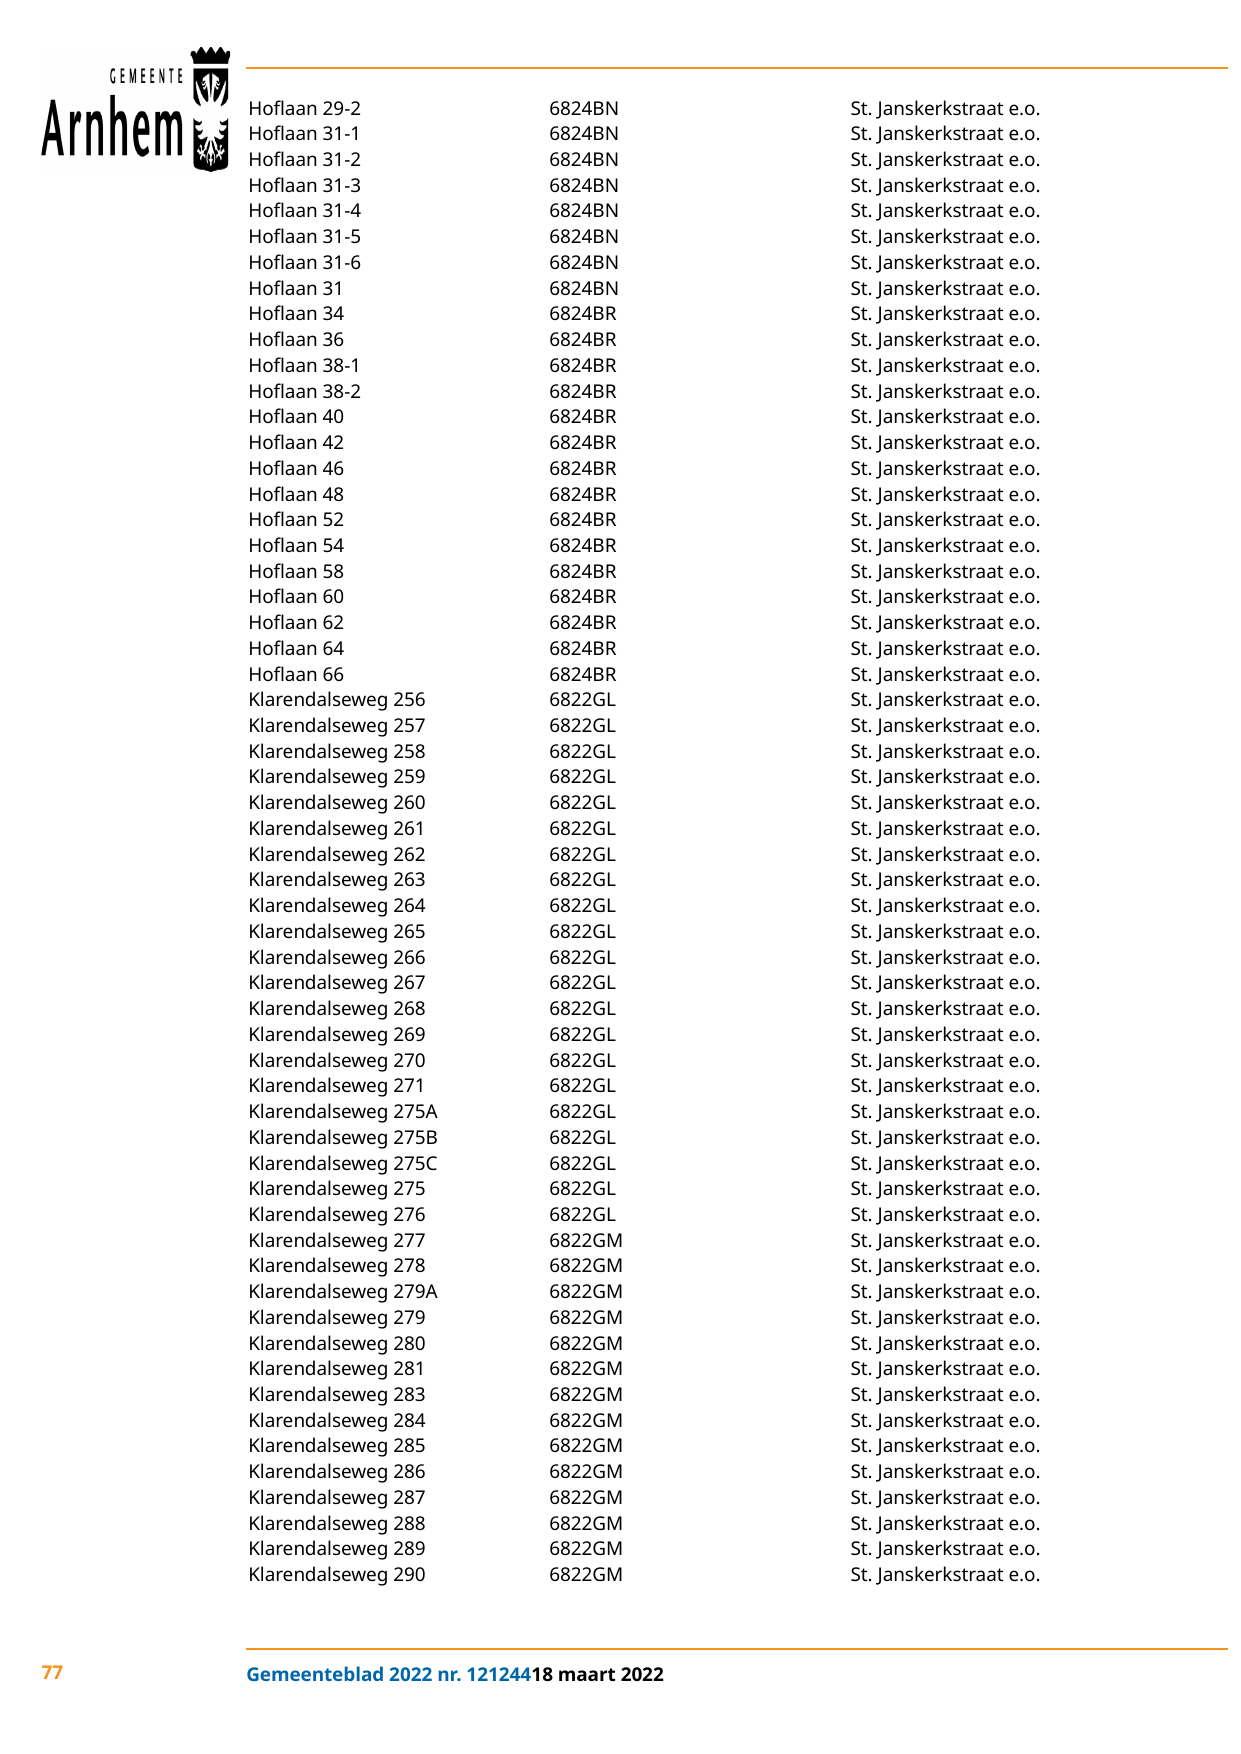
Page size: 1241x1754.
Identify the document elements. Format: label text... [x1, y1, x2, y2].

table_cell 6822GM [549, 1510, 850, 1536]
table_cell Klarendalseweg 289 [248, 1536, 549, 1561]
table_cell St. Janskerkstraat e.o. [850, 352, 1152, 378]
table_cell 6822GL [549, 1175, 850, 1201]
table_cell Klarendalseweg 275A [248, 1098, 549, 1124]
table_cell Klarendalseweg 260 [248, 790, 549, 815]
table_cell St. Janskerkstraat e.o. [850, 429, 1152, 455]
table_cell St. Janskerkstraat e.o. [850, 1098, 1152, 1124]
table_cell 6822GL [549, 1150, 850, 1175]
table_cell St. Janskerkstraat e.o. [850, 1175, 1152, 1201]
table_cell Klarendalseweg 266 [248, 944, 549, 969]
table_cell St. Janskerkstraat e.o. [850, 1227, 1152, 1253]
table_cell St. Janskerkstraat e.o. [850, 790, 1152, 815]
table_cell 6822GL [549, 867, 850, 892]
table_cell 6822GL [549, 893, 850, 918]
table_cell 6822GL [549, 841, 850, 867]
table_cell St. Janskerkstraat e.o. [850, 455, 1152, 481]
table_cell 6822GM [549, 1484, 850, 1510]
table_cell Hoflaan 58 [248, 558, 549, 584]
table_cell St. Janskerkstraat e.o. [850, 301, 1152, 326]
table_cell Klarendalseweg 263 [248, 867, 549, 892]
table_cell 6822GM [549, 1459, 850, 1484]
table_cell 6824BR [549, 326, 850, 352]
table_cell 6824BR [549, 584, 850, 609]
table_cell 6822GL [549, 1201, 850, 1227]
table_cell Klarendalseweg 275C [248, 1150, 549, 1175]
table_cell 6822GM [549, 1561, 850, 1587]
table_cell Hoflaan 31-5 [248, 224, 549, 249]
table_cell Hoflaan 31-1 [248, 121, 549, 146]
table_cell St. Janskerkstraat e.o. [850, 609, 1152, 635]
table_cell 6824BR [549, 404, 850, 429]
table_cell 6824BN [549, 95, 850, 121]
table_cell 6824BR [549, 609, 850, 635]
table_cell 6824BR [549, 481, 850, 506]
table_cell Klarendalseweg 285 [248, 1433, 549, 1458]
table_cell 6822GL [549, 738, 850, 764]
table_cell St. Janskerkstraat e.o. [850, 1510, 1152, 1536]
table_cell Hoflaan 48 [248, 481, 549, 506]
table_cell St. Janskerkstraat e.o. [850, 146, 1152, 172]
table_cell Hoflaan 64 [248, 635, 549, 661]
table_cell Klarendalseweg 281 [248, 1356, 549, 1381]
table_cell St. Janskerkstraat e.o. [850, 481, 1152, 506]
table_cell 6824BR [549, 558, 850, 584]
table_cell Hoflaan 60 [248, 584, 549, 609]
table_cell Hoflaan 54 [248, 532, 549, 558]
table_cell Klarendalseweg 287 [248, 1484, 549, 1510]
table_cell St. Janskerkstraat e.o. [850, 584, 1152, 609]
table_cell Hoflaan 40 [248, 404, 549, 429]
table_cell Klarendalseweg 280 [248, 1330, 549, 1356]
table_cell St. Janskerkstraat e.o. [850, 1150, 1152, 1175]
table_cell St. Janskerkstraat e.o. [850, 893, 1152, 918]
table_cell 6824BR [549, 429, 850, 455]
table_cell Hoflaan 31-4 [248, 198, 549, 223]
table_cell 6824BN [549, 172, 850, 198]
table_cell St. Janskerkstraat e.o. [850, 970, 1152, 995]
table_cell Klarendalseweg 271 [248, 1073, 549, 1098]
table_cell 6822GM [549, 1407, 850, 1433]
table_cell Hoflaan 62 [248, 609, 549, 635]
table_cell St. Janskerkstraat e.o. [850, 944, 1152, 969]
table_cell 6822GM [549, 1433, 850, 1458]
table_cell St. Janskerkstraat e.o. [850, 1407, 1152, 1433]
table_cell Hoflaan 31-2 [248, 146, 549, 172]
table_cell St. Janskerkstraat e.o. [850, 378, 1152, 403]
table_cell St. Janskerkstraat e.o. [850, 1381, 1152, 1407]
table_cell St. Janskerkstraat e.o. [850, 1330, 1152, 1356]
table_cell Klarendalseweg 257 [248, 712, 549, 738]
table_cell 6822GL [549, 815, 850, 841]
table_cell St. Janskerkstraat e.o. [850, 712, 1152, 738]
table_cell 6824BN [549, 146, 850, 172]
table_cell Hoflaan 46 [248, 455, 549, 481]
table_cell Klarendalseweg 284 [248, 1407, 549, 1433]
table_cell St. Janskerkstraat e.o. [850, 198, 1152, 223]
table_cell Klarendalseweg 269 [248, 1021, 549, 1047]
table_cell Hoflaan 36 [248, 326, 549, 352]
table_cell St. Janskerkstraat e.o. [850, 275, 1152, 301]
table_cell St. Janskerkstraat e.o. [850, 815, 1152, 841]
table_cell St. Janskerkstraat e.o. [850, 1433, 1152, 1458]
table_cell Klarendalseweg 270 [248, 1047, 549, 1072]
table_cell 6822GL [549, 712, 850, 738]
table_cell 6822GM [549, 1304, 850, 1330]
table_cell St. Janskerkstraat e.o. [850, 1021, 1152, 1047]
table_cell 6822GL [549, 1047, 850, 1072]
table_cell Klarendalseweg 267 [248, 970, 549, 995]
table_cell 6822GL [549, 687, 850, 712]
table_cell St. Janskerkstraat e.o. [850, 1459, 1152, 1484]
table_cell St. Janskerkstraat e.o. [850, 95, 1152, 121]
table_cell Klarendalseweg 279A [248, 1278, 549, 1304]
table_cell St. Janskerkstraat e.o. [850, 1201, 1152, 1227]
table_cell 6824BN [549, 198, 850, 223]
table_cell Klarendalseweg 277 [248, 1227, 549, 1253]
table_cell Klarendalseweg 290 [248, 1561, 549, 1587]
table_cell 6824BR [549, 635, 850, 661]
table_cell 6824BN [549, 275, 850, 301]
table_cell St. Janskerkstraat e.o. [850, 1047, 1152, 1072]
table_cell Klarendalseweg 279 [248, 1304, 549, 1330]
table_cell 6822GL [549, 1021, 850, 1047]
table_cell Hoflaan 31 [248, 275, 549, 301]
table_cell St. Janskerkstraat e.o. [850, 738, 1152, 764]
table_cell St. Janskerkstraat e.o. [850, 841, 1152, 867]
table_cell St. Janskerkstraat e.o. [850, 918, 1152, 944]
table_cell 6824BR [549, 455, 850, 481]
table_cell St. Janskerkstraat e.o. [850, 1304, 1152, 1330]
table_cell Klarendalseweg 268 [248, 995, 549, 1021]
table_cell Hoflaan 42 [248, 429, 549, 455]
table_cell 6824BR [549, 301, 850, 326]
table_cell Hoflaan 52 [248, 506, 549, 532]
table_cell Hoflaan 38-2 [248, 378, 549, 403]
table_cell 6822GM [549, 1253, 850, 1278]
table_cell St. Janskerkstraat e.o. [850, 558, 1152, 584]
table_cell 6822GL [549, 1124, 850, 1150]
table_cell St. Janskerkstraat e.o. [850, 249, 1152, 275]
table_cell Klarendalseweg 278 [248, 1253, 549, 1278]
table_cell Hoflaan 38-1 [248, 352, 549, 378]
table_cell 6822GM [549, 1381, 850, 1407]
table_cell St. Janskerkstraat e.o. [850, 1484, 1152, 1510]
table_cell St. Janskerkstraat e.o. [850, 1124, 1152, 1150]
table_cell Klarendalseweg 276 [248, 1201, 549, 1227]
table_cell St. Janskerkstraat e.o. [850, 1536, 1152, 1561]
table_cell 6822GL [549, 1073, 850, 1098]
table_cell 6822GL [549, 1098, 850, 1124]
table_cell 6822GL [549, 918, 850, 944]
table_cell Hoflaan 66 [248, 661, 549, 687]
table_cell St. Janskerkstraat e.o. [850, 326, 1152, 352]
table_cell 6822GM [549, 1536, 850, 1561]
table_cell St. Janskerkstraat e.o. [850, 1356, 1152, 1381]
table_cell 6822GM [549, 1227, 850, 1253]
table_cell St. Janskerkstraat e.o. [850, 506, 1152, 532]
table_cell 6824BR [549, 506, 850, 532]
table_cell St. Janskerkstraat e.o. [850, 867, 1152, 892]
table_cell St. Janskerkstraat e.o. [850, 687, 1152, 712]
table_cell Klarendalseweg 264 [248, 893, 549, 918]
table_cell St. Janskerkstraat e.o. [850, 121, 1152, 146]
table_cell 6822GM [549, 1356, 850, 1381]
table_cell Klarendalseweg 256 [248, 687, 549, 712]
table_cell Klarendalseweg 262 [248, 841, 549, 867]
table_cell 6824BR [549, 532, 850, 558]
table_cell 6824BR [549, 352, 850, 378]
table_cell 6822GL [549, 764, 850, 789]
table_cell St. Janskerkstraat e.o. [850, 224, 1152, 249]
table_cell 6824BR [549, 378, 850, 403]
table_cell Klarendalseweg 288 [248, 1510, 549, 1536]
table_cell 6824BN [549, 121, 850, 146]
table_cell 6822GL [549, 790, 850, 815]
table_cell St. Janskerkstraat e.o. [850, 1278, 1152, 1304]
table_cell Hoflaan 31-3 [248, 172, 549, 198]
table_cell St. Janskerkstraat e.o. [850, 1073, 1152, 1098]
table_cell St. Janskerkstraat e.o. [850, 995, 1152, 1021]
table_cell Klarendalseweg 286 [248, 1459, 549, 1484]
table_cell 6824BR [549, 661, 850, 687]
table_cell 6824BN [549, 249, 850, 275]
table_cell 6822GL [549, 944, 850, 969]
table_cell Klarendalseweg 283 [248, 1381, 549, 1407]
table_cell 6822GM [549, 1330, 850, 1356]
table_cell Klarendalseweg 259 [248, 764, 549, 789]
table_cell Klarendalseweg 275B [248, 1124, 549, 1150]
table_cell St. Janskerkstraat e.o. [850, 1561, 1152, 1587]
picture [41, 47, 231, 172]
table_cell 6822GL [549, 995, 850, 1021]
table_cell Hoflaan 31-6 [248, 249, 549, 275]
table_cell St. Janskerkstraat e.o. [850, 1253, 1152, 1278]
table_cell St. Janskerkstraat e.o. [850, 635, 1152, 661]
table_cell Klarendalseweg 258 [248, 738, 549, 764]
table_cell Hoflaan 34 [248, 301, 549, 326]
table_cell St. Janskerkstraat e.o. [850, 404, 1152, 429]
table_cell Hoflaan 29-2 [248, 95, 549, 121]
table_cell Klarendalseweg 265 [248, 918, 549, 944]
table_cell Klarendalseweg 275 [248, 1175, 549, 1201]
table_cell St. Janskerkstraat e.o. [850, 764, 1152, 789]
table_cell 6824BN [549, 224, 850, 249]
table_cell 6822GM [549, 1278, 850, 1304]
table_cell St. Janskerkstraat e.o. [850, 661, 1152, 687]
table_cell 6822GL [549, 970, 850, 995]
table_cell Klarendalseweg 261 [248, 815, 549, 841]
table_cell St. Janskerkstraat e.o. [850, 532, 1152, 558]
table_cell St. Janskerkstraat e.o. [850, 172, 1152, 198]
